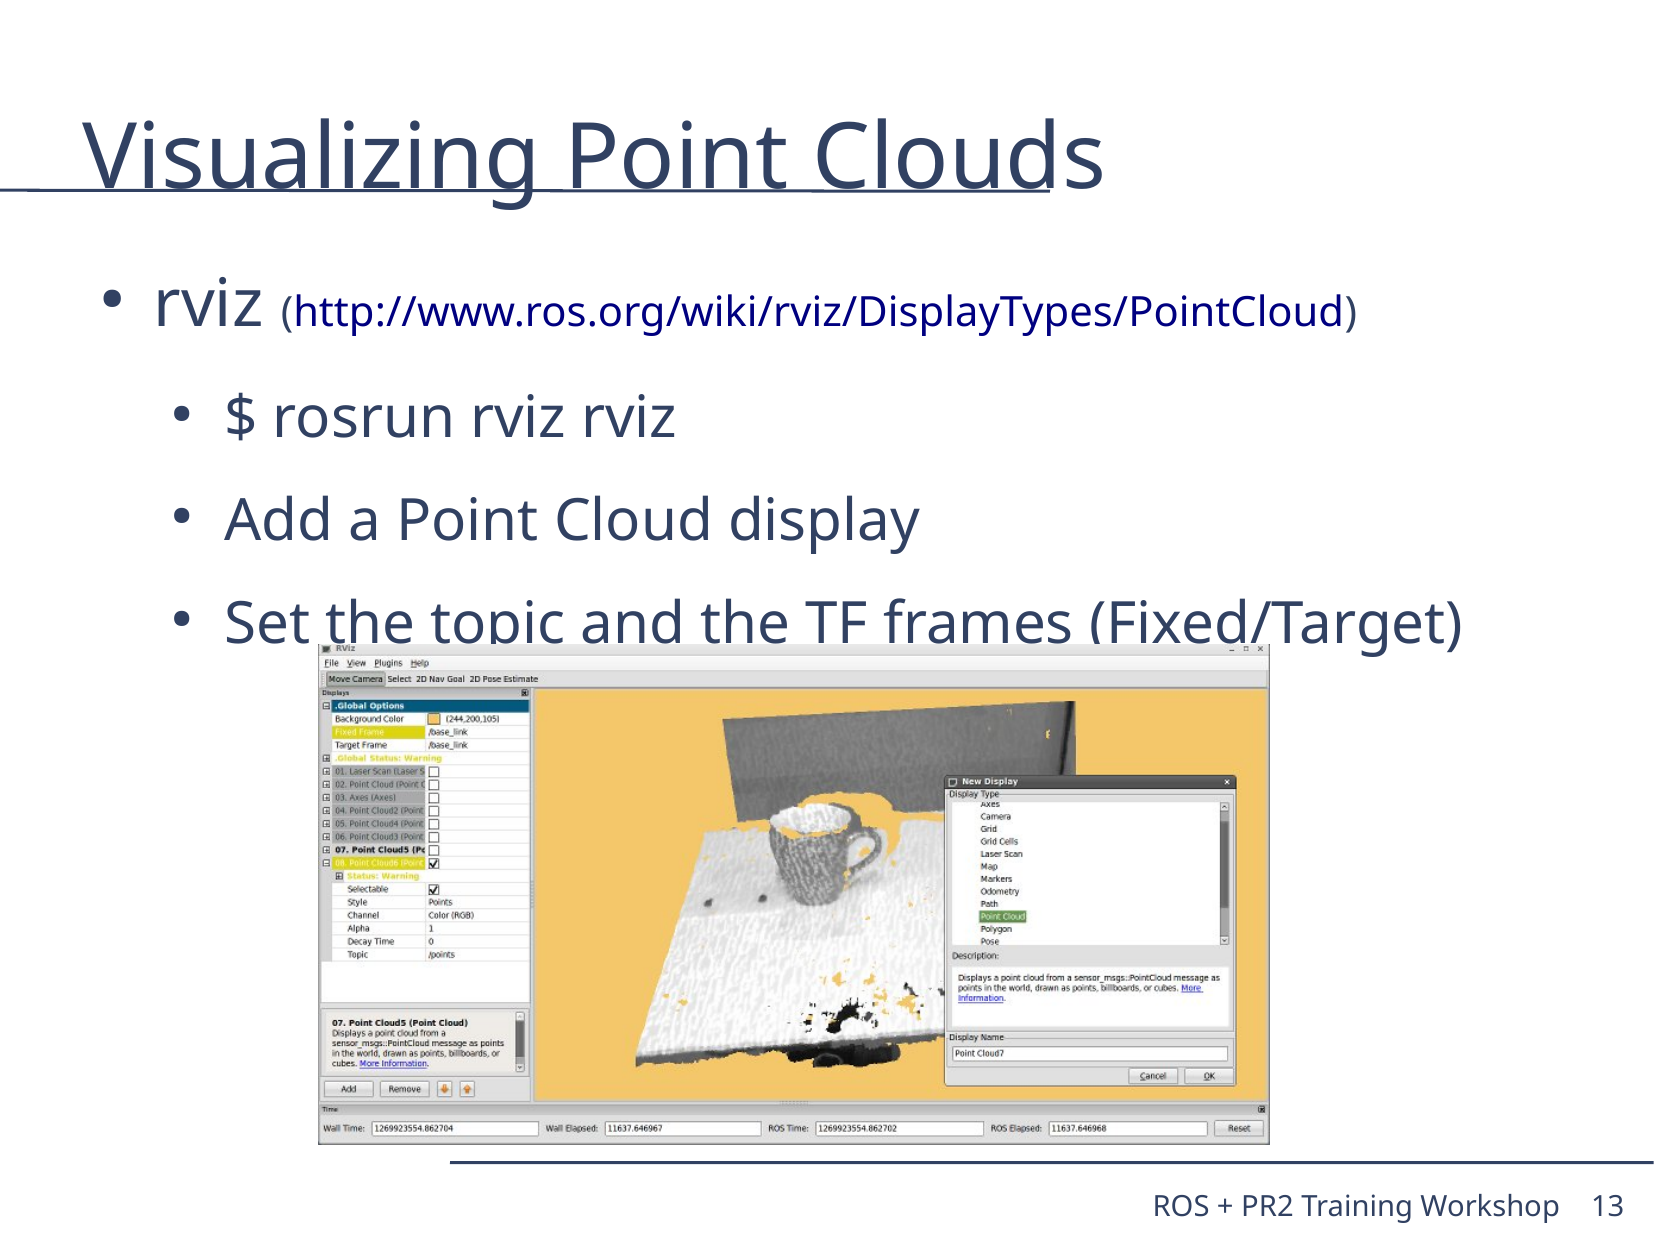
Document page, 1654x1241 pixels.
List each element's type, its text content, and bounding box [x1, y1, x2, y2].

picture [318, 644, 1270, 1145]
list rviz (http://www.ros.org/wiki/rviz/DisplayTypes/PointCloud) $ rosrun rviz rviz Add a Point Cloud display Set the topic and the TF frames (Fixed/Target) [82, 254, 1571, 1074]
title Visualizing Point Clouds [82, 49, 1571, 254]
